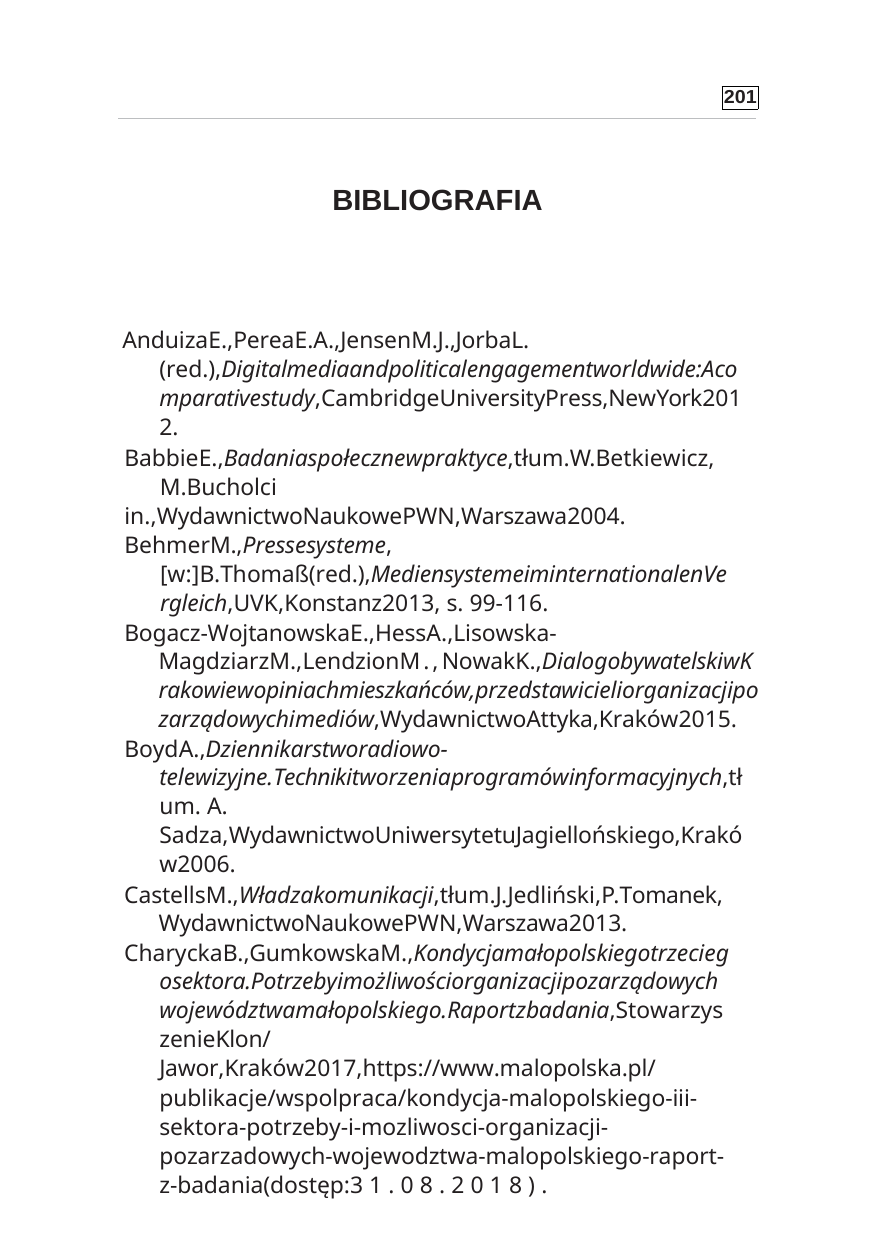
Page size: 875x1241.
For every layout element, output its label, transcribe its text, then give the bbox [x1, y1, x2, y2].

text BoydA.,Dziennikarstworadiowo-telewizyjne.Technikitworzeniaprogramówinformacyjnych,tłum. A. Sadza,WydawnictwoUniwersytetuJagiellońskiego,Kraków2006. [124, 734, 750, 879]
subtitle BIBLIOGRAFIA [106, 183, 768, 217]
text AnduizaE.,PereaE.A.,JensenM.J.,JorbaL.(red.),Digitalmediaandpoliticalengagementworldwide:Acomparativestudy,CambridgeUniversityPress,NewYork2012. [122, 325, 753, 441]
text CastellsM.,Władzakomunikacji,tłum.J.Jedliński,P.Tomanek,WydawnictwoNaukowePWN,Warszawa2013. [124, 879, 734, 938]
text Bogacz-WojtanowskaE.,HessA.,Lisowska-MagdziarzM.,LendzionM.,NowakK.,DialogobywatelskiwKrakowiewopiniachmieszkańców,przedstawicieliorganizacjipozarządowychimediów,WydawnictwoAttyka,Kraków2015. [124, 618, 759, 734]
text CharyckaB.,GumkowskaM.,Kondycjamałopolskiegotrzeciegosektora.Potrzebyimożliwościorganizacjipozarządowychwojewództwamałopolskiego.Raportzbadania,StowarzyszenieKlon/Jawor,Kraków2017,https://www.malopolska.pl/publikacje/wspolpraca/kondycja-malopolskiego-iii-sektora-potrzeby-i-mozliwosci-organizacji-pozarzadowych-wojewodztwa-malopolskiego-raport-z-badania(dostęp:31.08.2018). [124, 938, 729, 1200]
text M.Bucholci in.,WydawnictwoNaukowePWN,Warszawa2004. [124, 472, 770, 530]
text BabbieE.,Badaniaspołecznewpraktyce,tłum.W.Betkiewicz, [124, 442, 770, 472]
text BehmerM.,Pressesysteme,[w:]B.Thomaß(red.),MediensystemeiminternationalenVergleich,UVK,Konstanz2013, s. 99-116. [124, 531, 734, 618]
